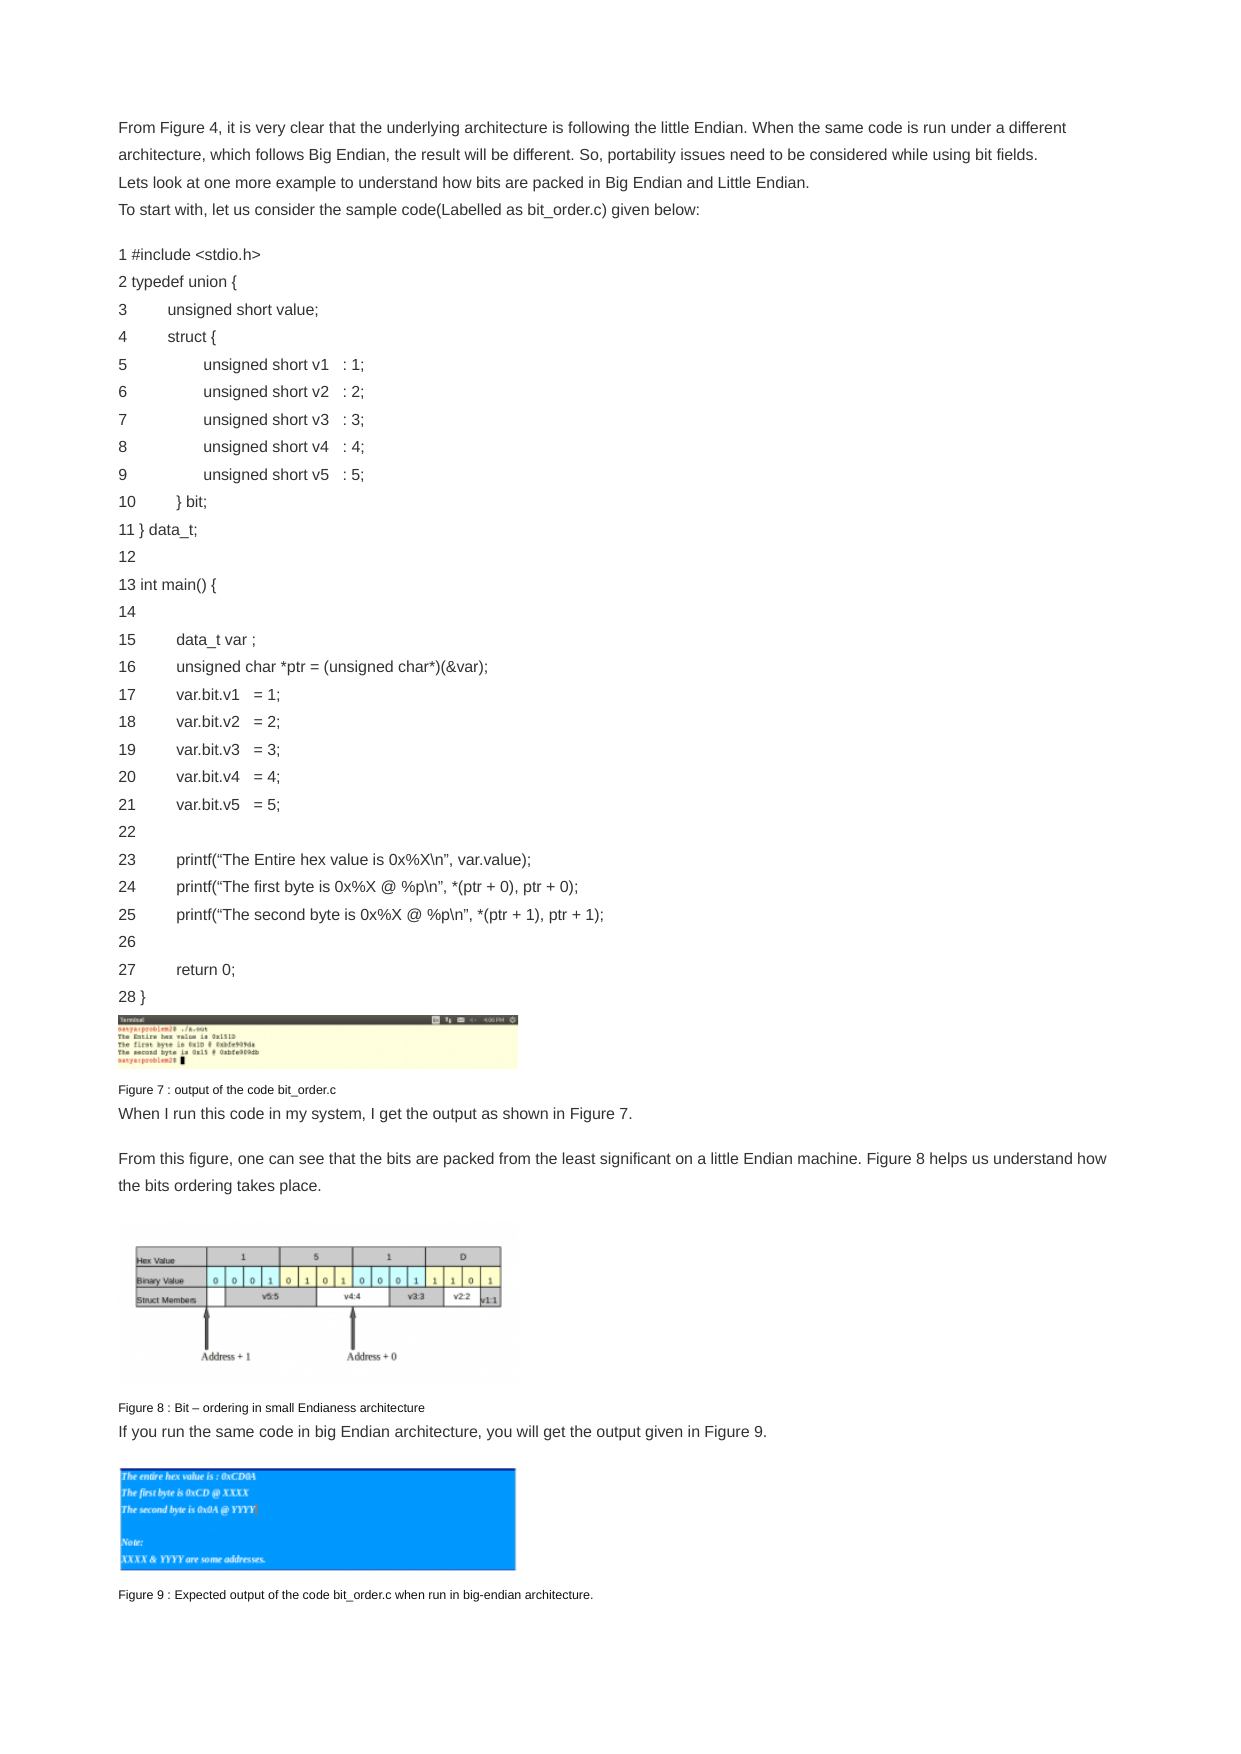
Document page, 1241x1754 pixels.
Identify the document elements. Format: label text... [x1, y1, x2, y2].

text Figure 8 : Bit – ordering in small Endianess architecture [118, 1400, 1122, 1415]
picture [118, 1466, 519, 1574]
text Figure 7 : output of the code bit_order.c [118, 1083, 1122, 1097]
text When I run this code in my system, I get the output as shown in Figure 7. [118, 1104, 1122, 1123]
text From this figure, one can see that the bits are packed from the least significant on a little Endian machine. Figure 8 helps us understand how the bits ordering takes place. [118, 1149, 1122, 1195]
text 1 #include <stdio.h> 2 typedef union { 3 unsigned short value; 4 struct { 5 unsigned short v1 : 1; 6 unsigned short v2 : 2; 7 unsigned short v3 : 3; 8 unsigned short v4 : 4; 9 unsigned short v5 : 5; 10 } bit; 11 } data_t; 12 13 int main() { 14 15 data_t var ; 16 unsigned char *ptr = (unsigned char*)(&var); 17 var.bit.v1 = 1; 18 var.bit.v2 = 2; 19 var.bit.v3 = 3; 20 var.bit.v4 = 4; 21 var.bit.v5 = 5; 22 23 printf(“The Entire hex value is 0x%X\n”, var.value); 24 printf(“The first byte is 0x%X @ %p\n”, *(ptr + 0), ptr + 0); 25 printf(“The second byte is 0x%X @ %p\n”, *(ptr + 1), ptr + 1); 26 27 return 0; 28 } [118, 245, 1122, 1006]
text If you run the same code in big Endian architecture, you will get the output given in Figure 9. [118, 1422, 1122, 1440]
text Figure 9 : Expected output of the code bit_order.c when run in big-endian architecture. [118, 1588, 1122, 1602]
picture [118, 1015, 519, 1069]
picture [118, 1221, 519, 1386]
text From Figure 4, it is very clear that the underlying architecture is following the little Endian. When the same code is run under a different architecture, which follows Big Endian, the result will be different. So, portability issues need to be considered while using bit fields. Lets look at one more example to understand how bits are packed in Big Endian and Little Endian. To start with, let us consider the sample code(Labelled as bit_order.c) given below: [118, 118, 1122, 219]
